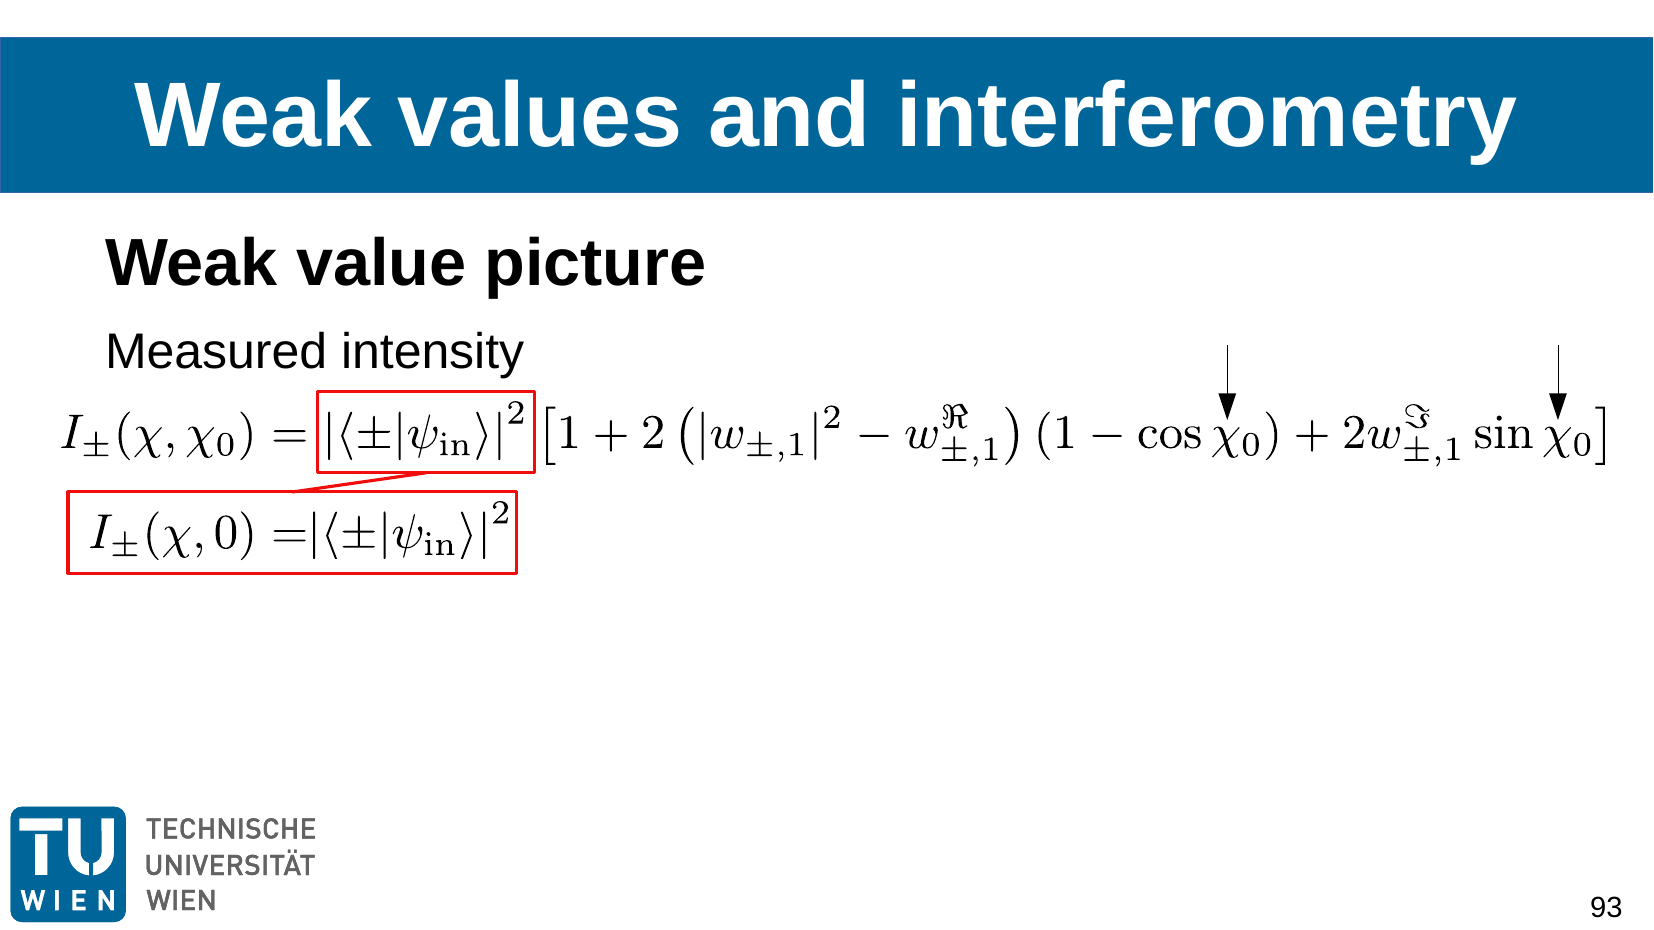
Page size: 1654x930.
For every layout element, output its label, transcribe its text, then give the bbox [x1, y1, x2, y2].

picture [10, 365, 399, 490]
picture [366, 399, 1612, 484]
picture [319, 399, 533, 471]
picture [79, 498, 517, 565]
title Weak values and interferometry [0, 37, 1653, 193]
list Weak value picture Measured intensity [105, 225, 1593, 391]
